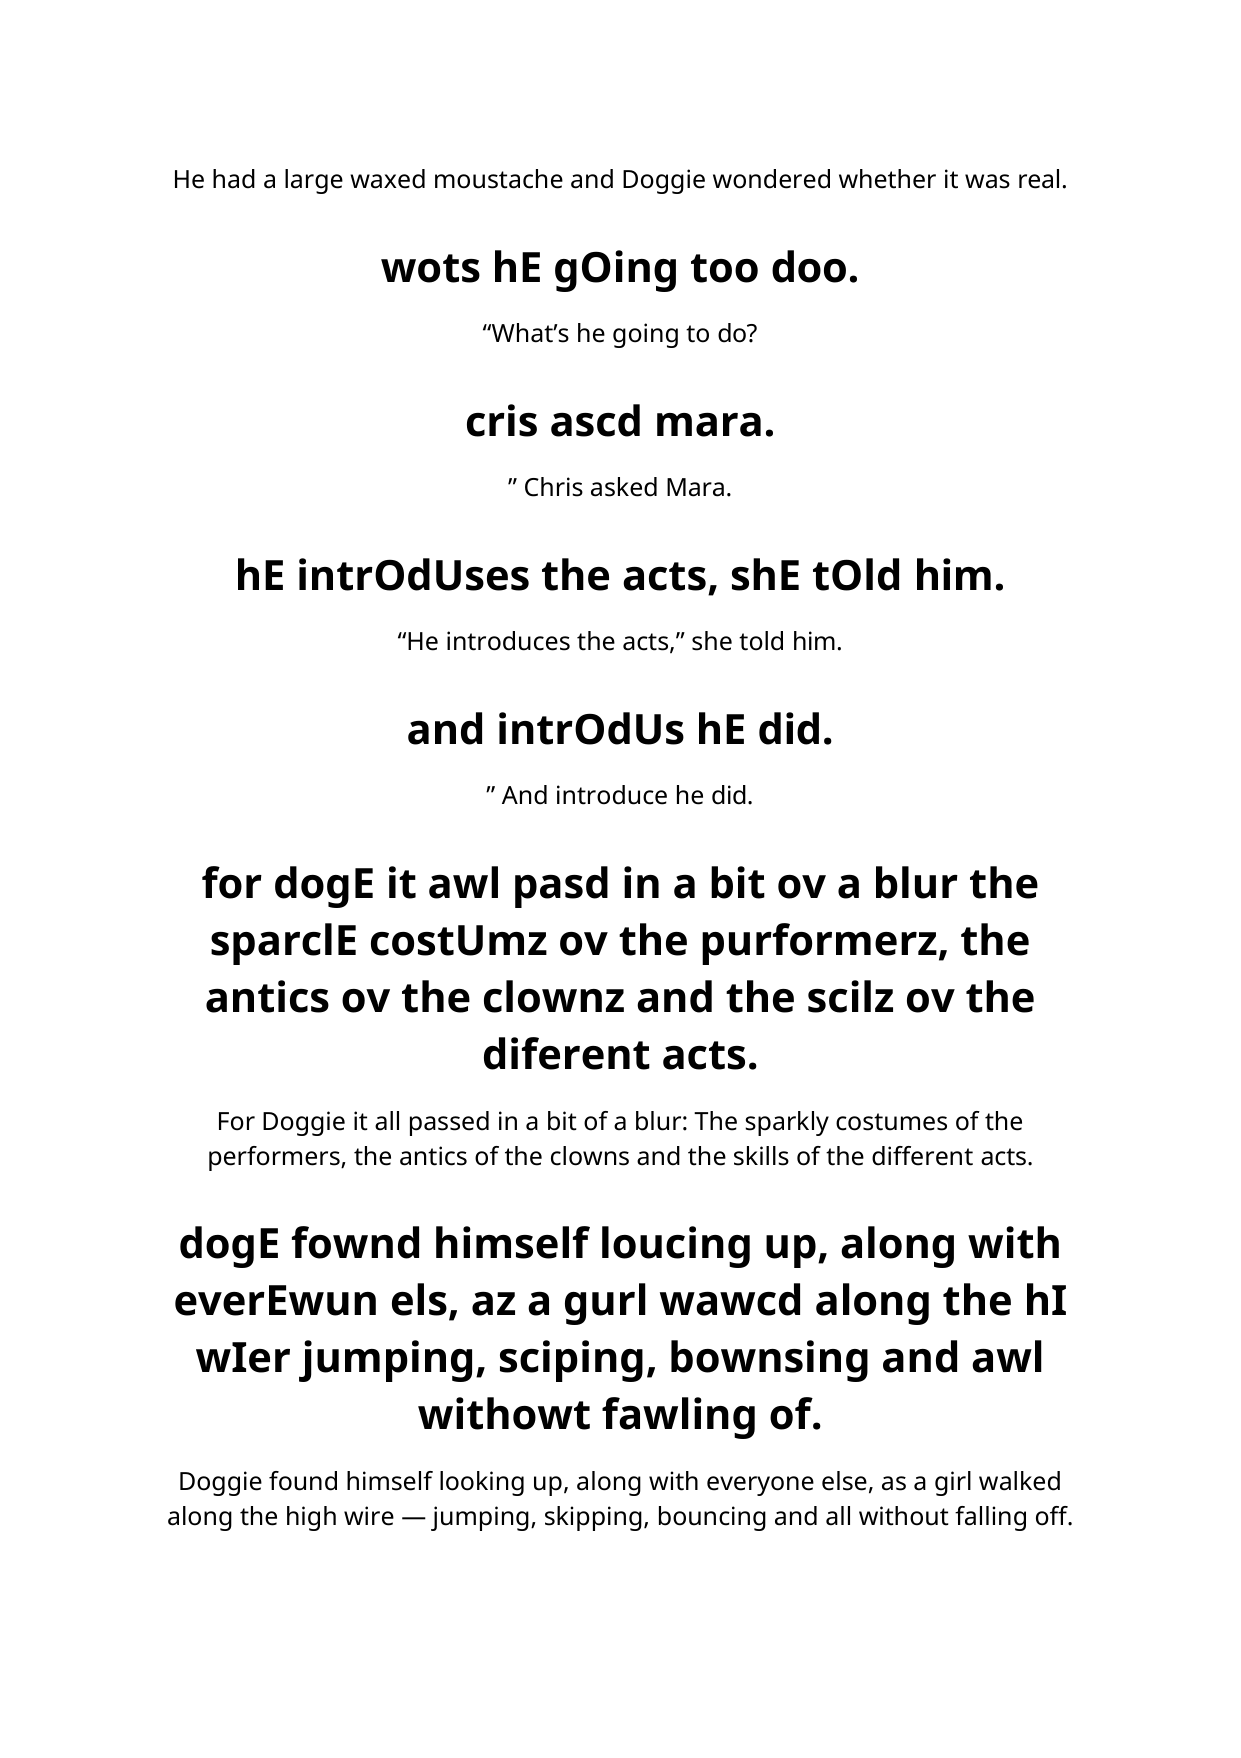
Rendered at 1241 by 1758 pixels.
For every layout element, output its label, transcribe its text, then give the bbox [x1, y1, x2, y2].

subtitle and intrOdUs hE did. [133, 700, 1107, 757]
subtitle dogE fownd himself loucing up, along with everEwun els, az a gurl wawcd along the hI wIer jumping, sciping, bownsing and awl withowt fawling of. [153, 1214, 1087, 1441]
text He had a large waxed moustache and Doggie wondered whether it was real. [152, 162, 1088, 196]
subtitle cris ascd mara. [133, 392, 1107, 449]
subtitle wots hE gOing too doo. [133, 238, 1107, 295]
text ” And introduce he did. [133, 778, 1107, 812]
text For Doggie it all passed in a bit of a blur: The sparkly costumes of the performers, the antics of the clowns and the skills of the different acts. [153, 1103, 1087, 1172]
text “What’s he going to do? [133, 316, 1107, 350]
text Doggie found himself looking up, along with everyone else, as a girl walked along the high wire — jumping, skipping, bouncing and all without falling off. [152, 1463, 1088, 1532]
text ” Chris asked Mara. [133, 470, 1107, 504]
subtitle hE intrOdUses the acts, shE tOld him. [133, 546, 1107, 603]
subtitle for dogE it awl pasd in a bit ov a blur the sparclE costUmz ov the purformerz, the antics ov the clownz and the scilz ov the diferent acts. [153, 854, 1087, 1081]
text “He introduces the acts,” she told him. [133, 624, 1107, 658]
